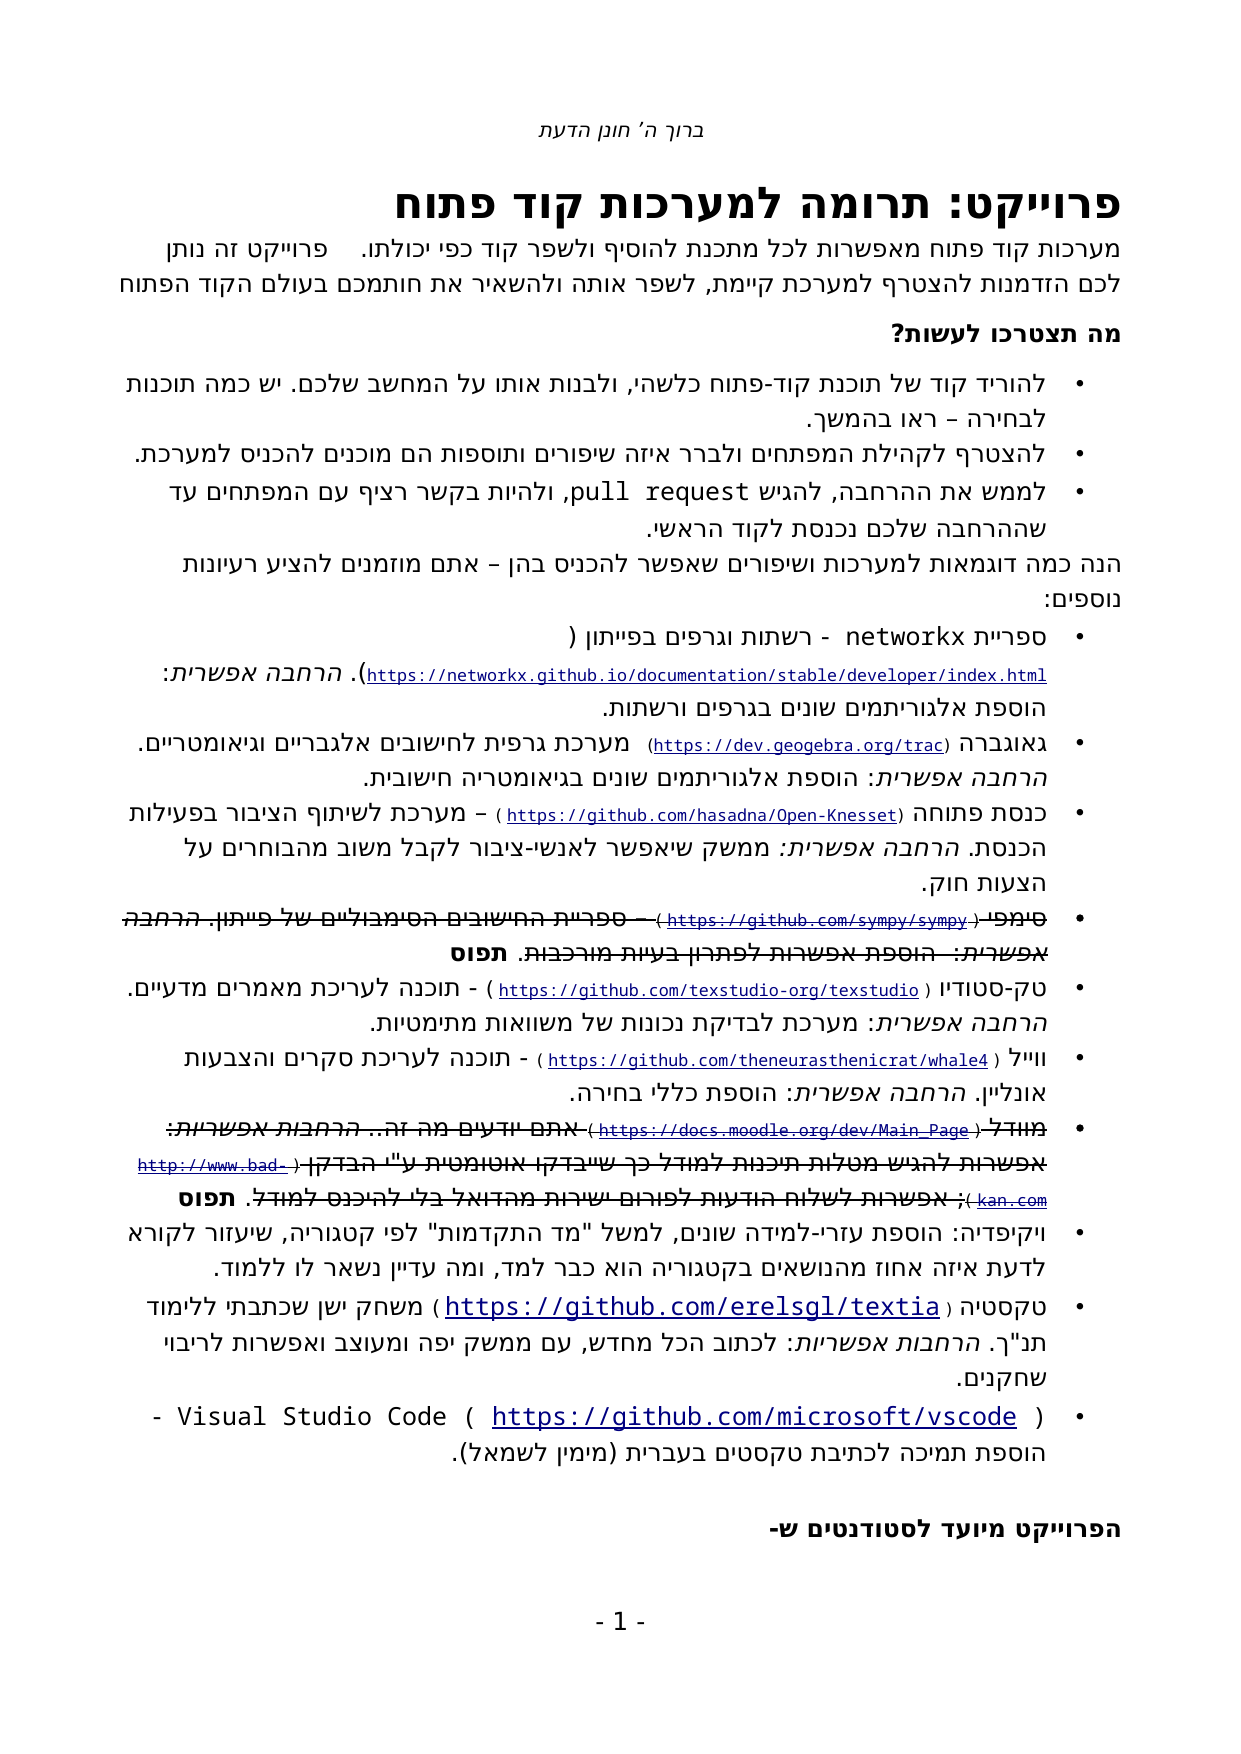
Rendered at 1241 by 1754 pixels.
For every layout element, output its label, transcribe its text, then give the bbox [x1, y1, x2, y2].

list Visual Studio Code ( https://github.com/microsoft/vscode ) - הוספת תמיכה לכתיבת טקסטים בעברית (מימין לשמאל). [118, 1398, 1084, 1468]
list כנסת פתוחה (https://github.com/hasadna/Open-Knesset ) – מערכת לשיתוף הציבור בפעילות הכנסת. הרחבה אפשרית: ממשק שיאפשר לאנשי-ציבור לקבל משוב מהבוחרים על הצעות חוק. [118, 799, 1084, 898]
text הפרוייקט מיועד לסטודנטים ש- [118, 1514, 1122, 1543]
list ספריית networkx - רשתות וגרפים בפייתון (https://networkx.github.io/documentation/stable/developer/index.html). הרחבה אפשרית: הוספת אלגוריתמים שונים בגרפים ורשתות. [118, 619, 1084, 723]
list טק-סטודיו ( https://github.com/texstudio-org/texstudio ) - תוכנה לעריכת מאמרים מדעיים. הרחבה אפשרית: מערכת לבדיקת נכונות של משוואות מתימטיות. [118, 974, 1084, 1038]
list לממש את ההרחבה, להגיש pull request, ולהיות בקשר רציף עם המפתחים עד שההרחבה שלכם נכנסת לקוד הראשי. [118, 474, 1084, 543]
subtitle פרוייקט: תרומה למערכות קוד פתוח [118, 178, 1122, 229]
list להוריד קוד של תוכנת קוד-פתוח כלשהי, ולבנות אותו על המחשב שלכם. יש כמה תוכנות לבחירה – ראו בהמשך. [118, 369, 1084, 433]
text מה תצטרכו לעשות? [118, 319, 1122, 348]
text מערכות קוד פתוח מאפשרות לכל מתכנת להוסיף ולשפר קוד כפי יכולתו. פרוייקט זה נותן לכם הזדמנות להצטרף למערכת קיימת, לשפר אותה ולהשאיר את חותמכם בעולם הקוד הפתוח [118, 235, 1122, 299]
list סימפי ( https://github.com/sympy/sympy ) – ספריית החישובים הסימבוליים של פייתון. הרחבה אפשרית: הוספת אפשרות לפתרון בעיות מורכבות. תפוס [118, 904, 1084, 968]
list מוודל ( https://docs.moodle.org/dev/Main_Page ) אתם יודעים מה זה.. הרחבות אפשריות: אפשרות להגיש מטלות תיכנות למודל כך שייבדקו אוטומטית ע"י הבדקן ( http://www.bad-kan.com ); אפשרות לשלוח הודעות לפורום ישירות מהדואל בלי להיכנס למודל. תפוס [118, 1114, 1084, 1213]
list גאוגברה (https://dev.geogebra.org/trac) מערכת גרפית לחישובים אלגבריים וגיאומטריים. הרחבה אפשרית: הוספת אלגוריתמים שונים בגיאומטריה חישובית. [118, 729, 1084, 793]
list ויקיפדיה: הוספת עזרי-למידה שונים, למשל "מד התקדמות" לפי קטגוריה, שיעזור לקורא לדעת איזה אחוז מהנושאים בקטגוריה הוא כבר למד, ומה עדיין נשאר לו ללמוד. [118, 1219, 1084, 1283]
list טקסטיה ( https://github.com/erelsgl/textia ) משחק ישן שכתבתי ללימוד תנ"ך. הרחבות אפשריות: לכתוב הכל מחדש, עם ממשק יפה ומעוצב ואפשרות לריבוי שחקנים. [118, 1289, 1084, 1393]
list ווייל ( https://github.com/theneurasthenicrat/whale4 ) - תוכנה לעריכת סקרים והצבעות אונליין. הרחבה אפשרית: הוספת כללי בחירה. [118, 1044, 1084, 1108]
list להצטרף לקהילת המפתחים ולברר איזה שיפורים ותוספות הם מוכנים להכניס למערכת. [118, 439, 1084, 468]
text הנה כמה דוגמאות למערכות ושיפורים שאפשר להכניס בהן – אתם מוזמנים להציע רעיונות נוספים: [118, 549, 1122, 613]
